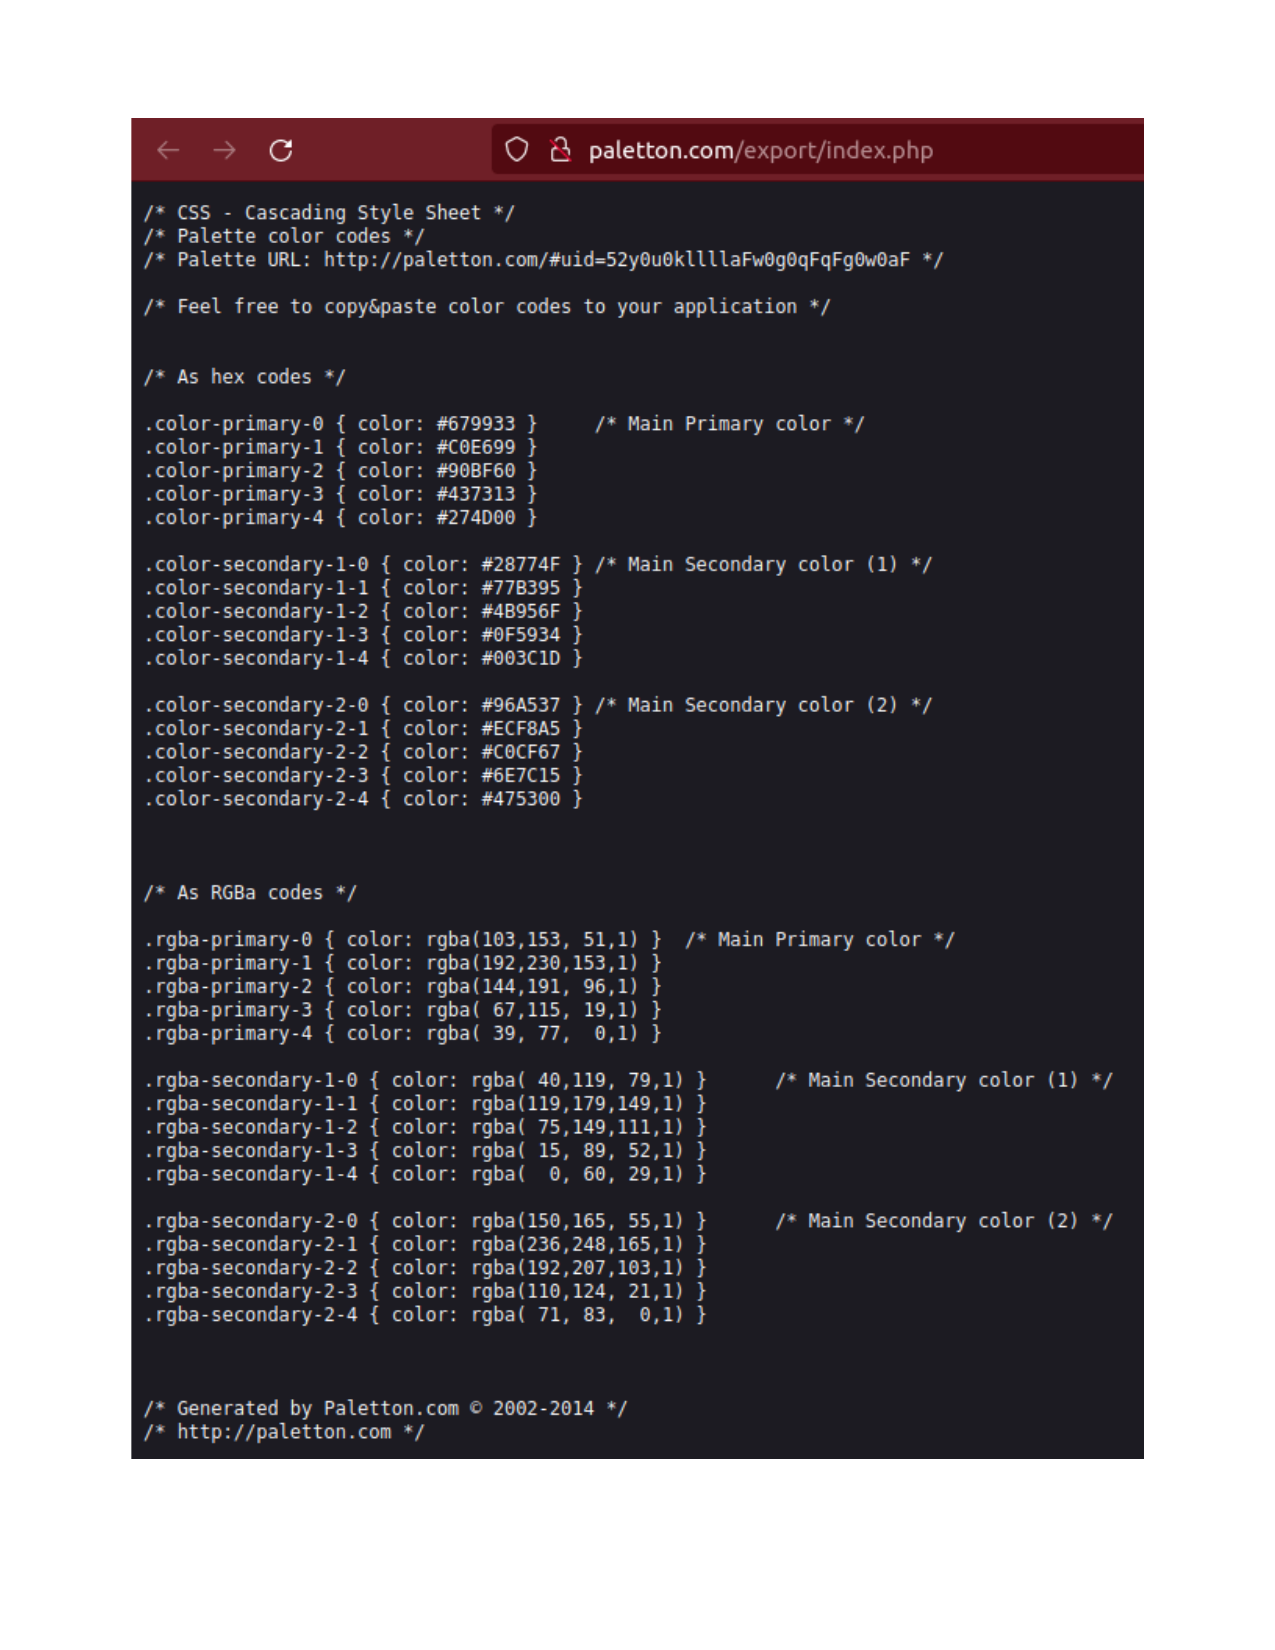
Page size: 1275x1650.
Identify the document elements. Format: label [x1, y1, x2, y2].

picture [131, 118, 1144, 1459]
